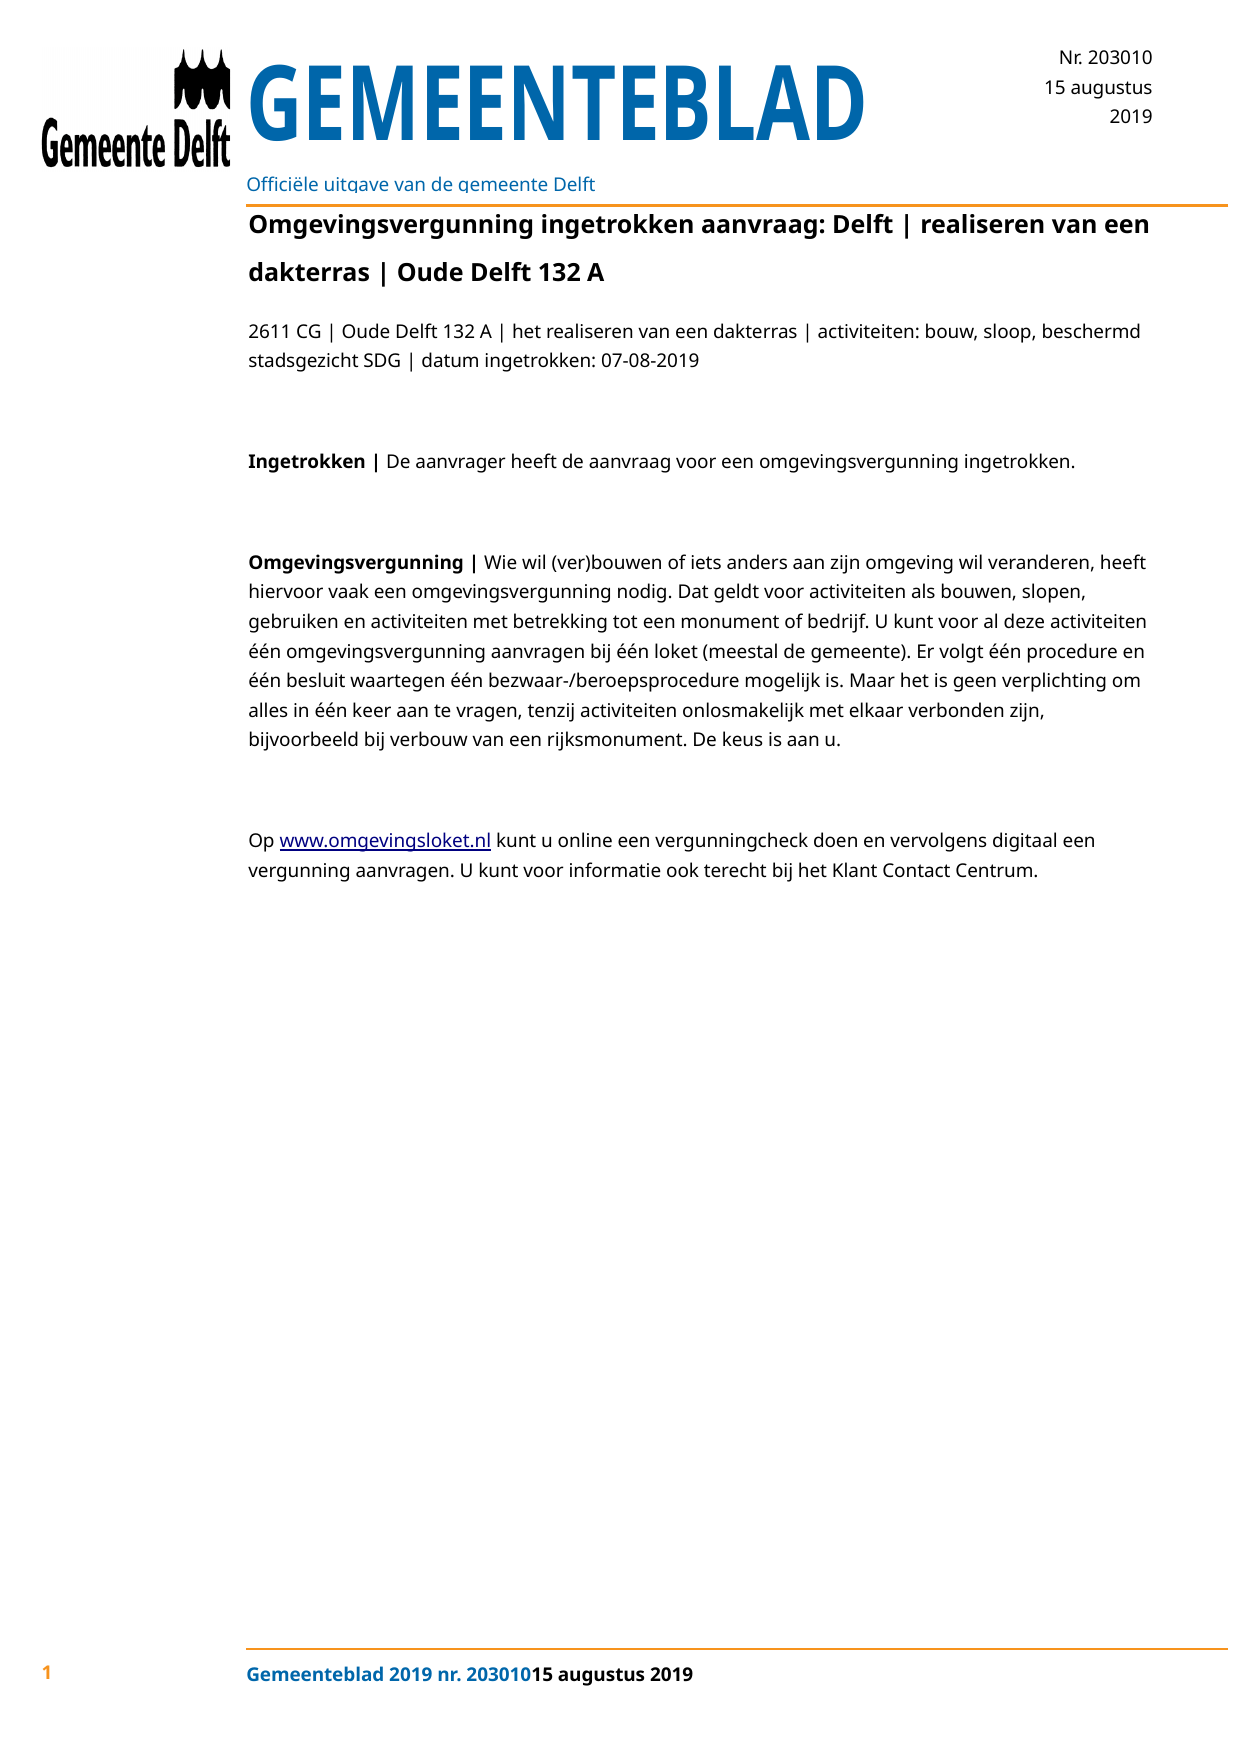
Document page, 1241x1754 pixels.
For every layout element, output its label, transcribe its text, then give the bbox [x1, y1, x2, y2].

text Ingetrokken | De aanvrager heeft de aanvraag voor een omgevingsvergunning ingetrokken. [248, 448, 1152, 474]
text Omgevingsvergunning | Wie wil (ver)bouwen of iets anders aan zijn omgeving wil veranderen, heeft hiervoor vaak een omgevingsvergunning nodig. Dat geldt voor activiteiten als bouwen, slopen, gebruiken en activiteiten met betrekking tot een monument of bedrijf. U kunt voor al deze activiteiten één omgevingsvergunning aanvragen bij één loket (meestal de gemeente). Er volgt één procedure en één besluit waartegen één bezwaar-/beroepsprocedure mogelijk is. Maar het is geen verplichting om alles in één keer aan te vragen, tenzij activiteiten onlosmakelijk met elkaar verbonden zijn, bijvoorbeeld bij verbouw van een rijksmonument. De keus is aan u. [248, 549, 1152, 752]
text Omgevingsvergunning ingetrokken aanvraag: Delft | realiseren van een dakterras | Oude Delft 132 A [248, 207, 1152, 288]
text Op www.omgevingsloket.nl kunt u online een vergunningcheck doen en vervolgens digitaal een vergunning aanvragen. U kunt voor informatie ook terecht bij het Klant Contact Centrum. [248, 827, 1152, 883]
text 2611 CG | Oude Delft 132 A | het realiseren van een dakterras | activiteiten: bouw, sloop, beschermd stadsgezicht SDG | datum ingetrokken: 07-08-2019 [248, 318, 1152, 373]
picture [41, 47, 231, 172]
